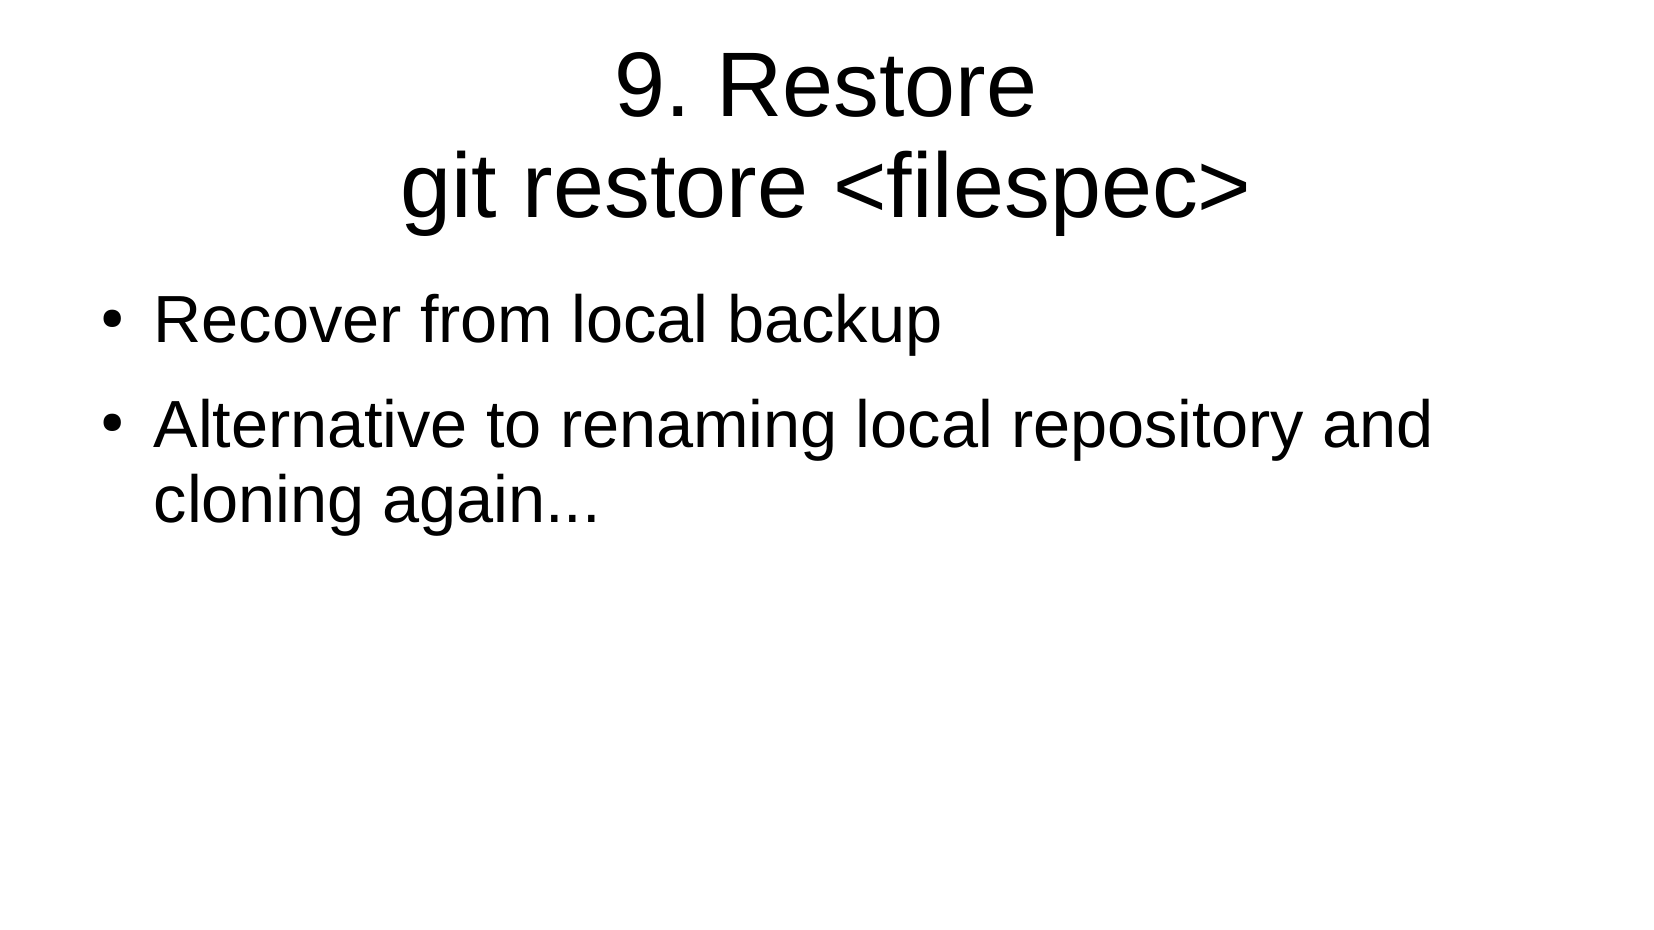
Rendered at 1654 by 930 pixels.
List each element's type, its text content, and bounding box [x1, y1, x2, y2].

title git restore <filespec> [82, 107, 1571, 264]
title 9. Restore [82, 7, 1571, 107]
list Recover from local backup Alternative to renaming local repository and cloning again... [82, 282, 1571, 699]
